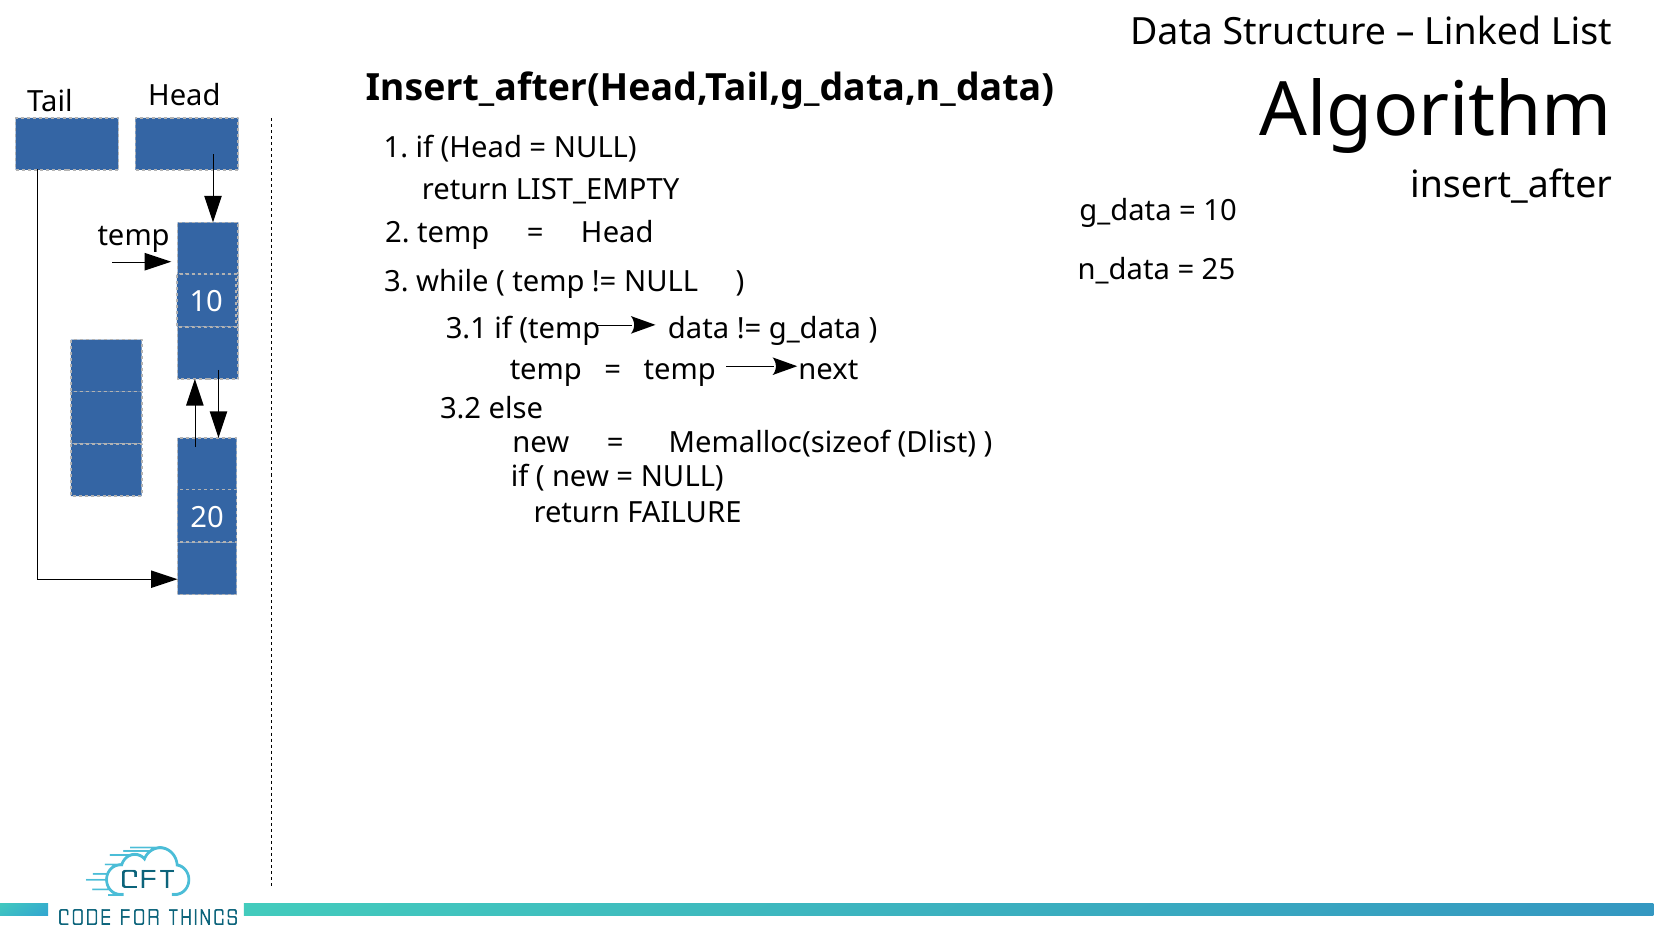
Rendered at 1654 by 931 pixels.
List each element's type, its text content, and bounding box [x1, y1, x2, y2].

text_box [15, 128, 119, 170]
text_box if ( new = NULL) [496, 473, 818, 503]
text_box return FAILURE [518, 484, 804, 541]
text_box new = Memalloc(sizeof (Dlist) ) [490, 413, 1235, 473]
text_box g_data = 10 [1064, 182, 1323, 241]
text_box Head [133, 67, 245, 122]
text_box Tail [12, 72, 123, 128]
text_box [135, 122, 239, 170]
text_box [177, 222, 239, 380]
text_box 3.2 else [425, 380, 603, 438]
text_box return LIST_EMPTY [407, 171, 782, 216]
text_box 3. while ( temp != NULL ) [354, 252, 886, 308]
text_box 2. temp = Head [370, 203, 749, 259]
picture [59, 846, 237, 925]
text_box 20 [177, 489, 237, 542]
title Data Structure – Linked List Algorithm insert_after [1093, 0, 1613, 216]
text_box temp [82, 206, 189, 262]
text_box temp = temp next [472, 355, 1004, 396]
text_box 3.1 if (temp data != g_data ) [431, 299, 1034, 355]
text_box Insert_after(Head,Tail,g_data,n_data) [350, 53, 1170, 171]
text_box [177, 542, 237, 595]
text_box n_data = 25 [1062, 241, 1335, 296]
text_box 10 [176, 274, 236, 327]
text_box [70, 339, 142, 497]
text_box [177, 437, 237, 489]
